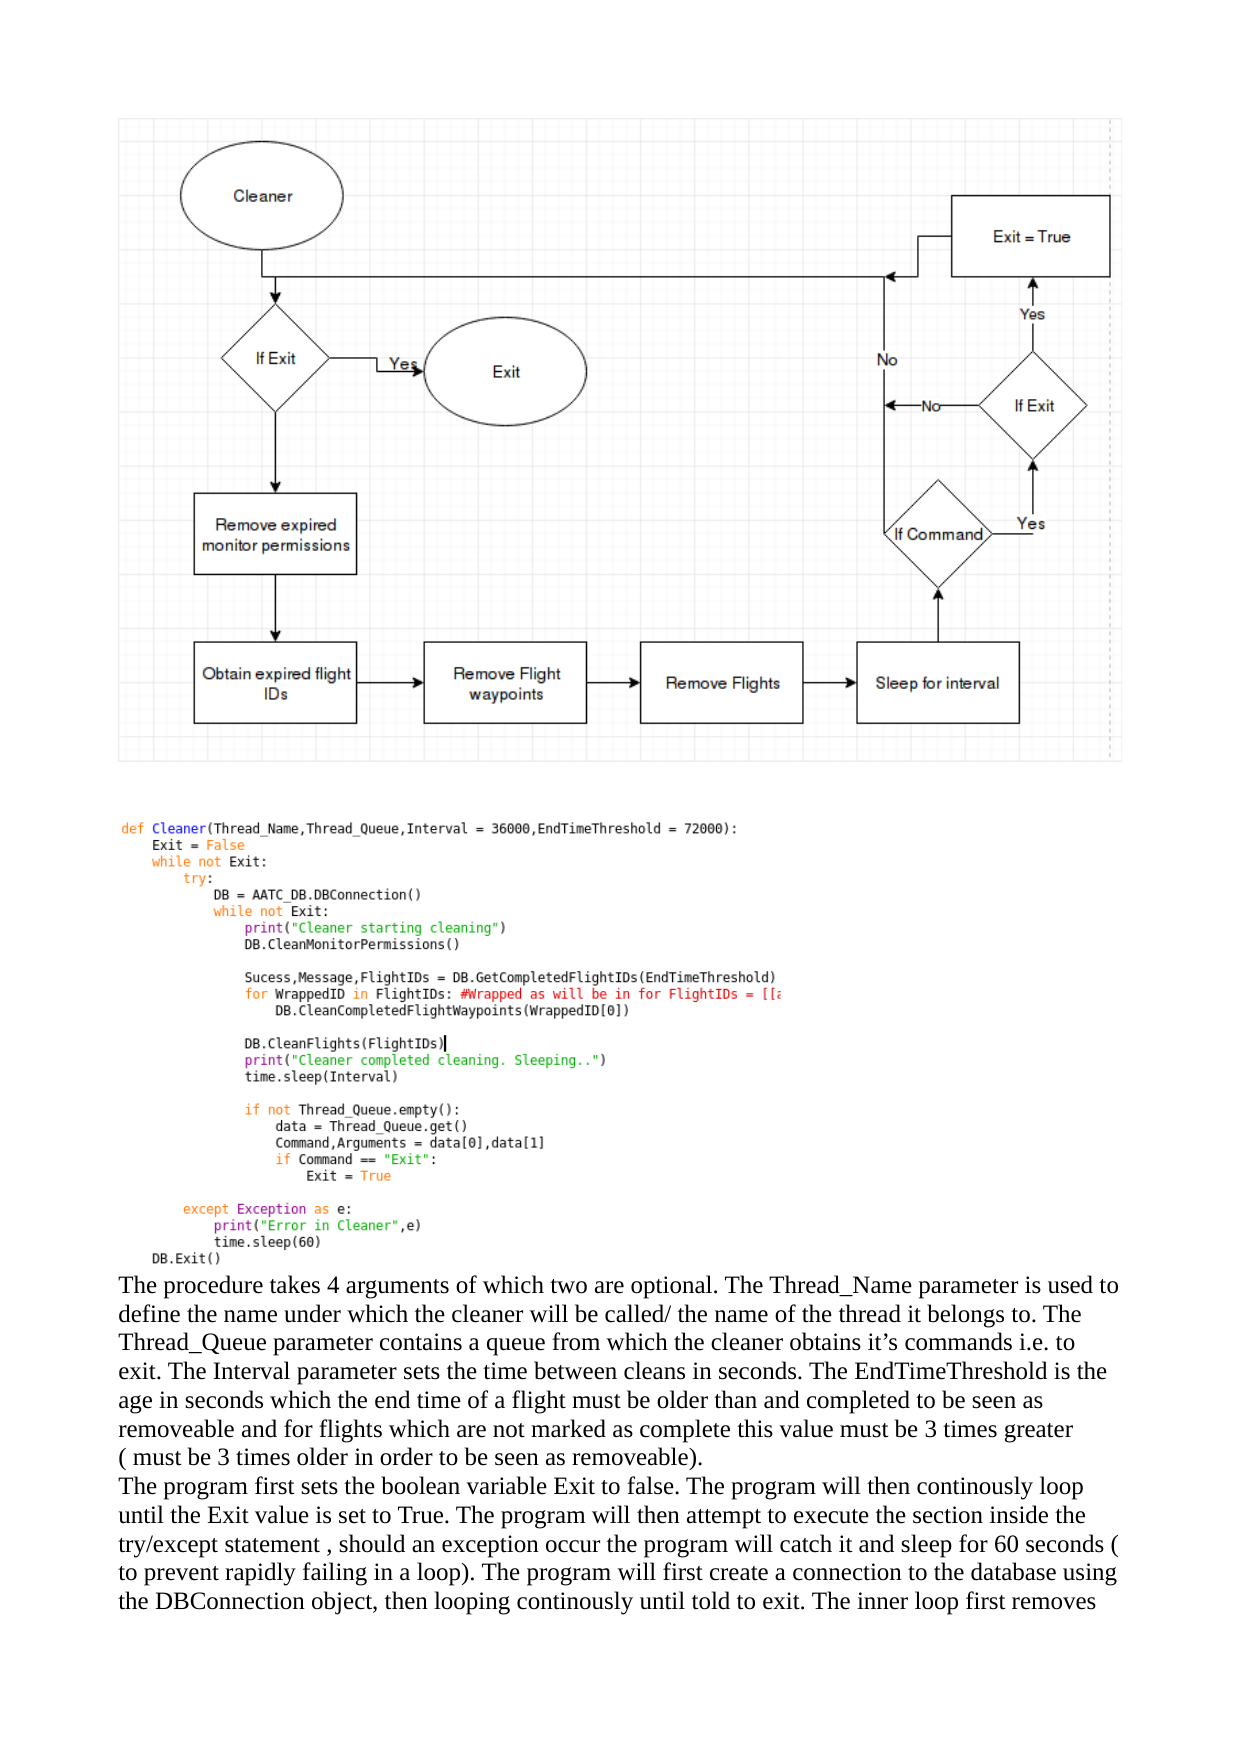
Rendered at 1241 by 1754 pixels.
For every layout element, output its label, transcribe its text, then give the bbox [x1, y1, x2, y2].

picture [118, 118, 1123, 762]
picture [118, 818, 781, 1270]
text The program first sets the boolean variable Exit to false. The program will then continously loop until the Exit value is set to True. The program will then attempt to execute the section inside the try/except statement , should an exception occur the program will catch it and sleep for 60 seconds ( to prevent rapidly failing in a loop). The program will first create a connection to the database using the DBConnection object, then looping continously until told to exit. The inner loop first removes [118, 1471, 1122, 1615]
text The procedure takes 4 arguments of which two are optional. The Thread_Name parameter is used to define the name under which the cleaner will be called/ the name of the thread it belongs to. The Thread_Queue parameter contains a queue from which the cleaner obtains it’s commands i.e. to exit. The Interval parameter sets the time between cleans in seconds. The EndTimeThreshold is the age in seconds which the end time of a flight must be older than and completed to be seen as removeable and for flights which are not marked as complete this value must be 3 times greater ( must be 3 times older in order to be seen as removeable). [118, 1270, 1122, 1471]
